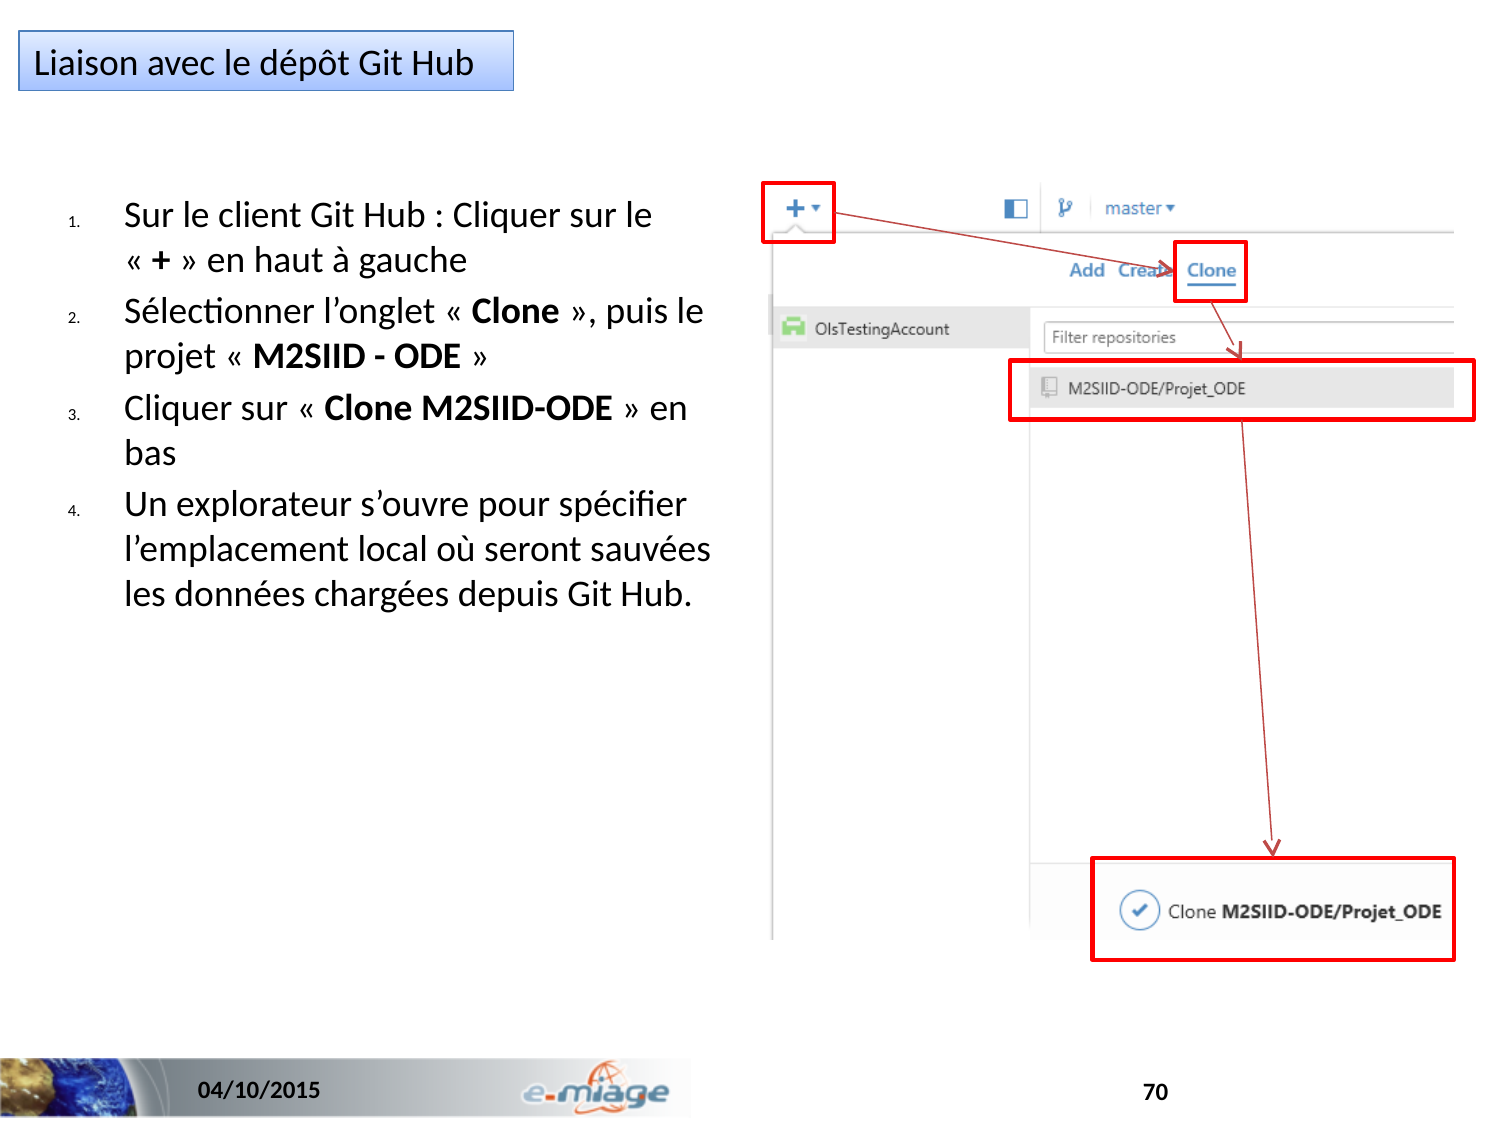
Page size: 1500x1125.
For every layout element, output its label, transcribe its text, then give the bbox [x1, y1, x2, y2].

text_box Sur le client Git Hub : Cliquer sur le « + » en haut à gauche Sélectionner l’onglet « Clone », puis le projet « M2SIID - ODE » Cliquer sur « Clone M2SIID-ODE » en bas Un explorateur s’ouvre pour spécifier l’emplacement local où seront sauvées les données chargées depuis Git Hub. [53, 182, 739, 622]
picture [1095, 860, 1452, 940]
picture [768, 185, 832, 240]
text_box Liaison avec le dépôt Git Hub [18, 30, 514, 91]
picture [1012, 363, 1454, 417]
picture [768, 182, 1454, 940]
picture [0, 1058, 691, 1118]
